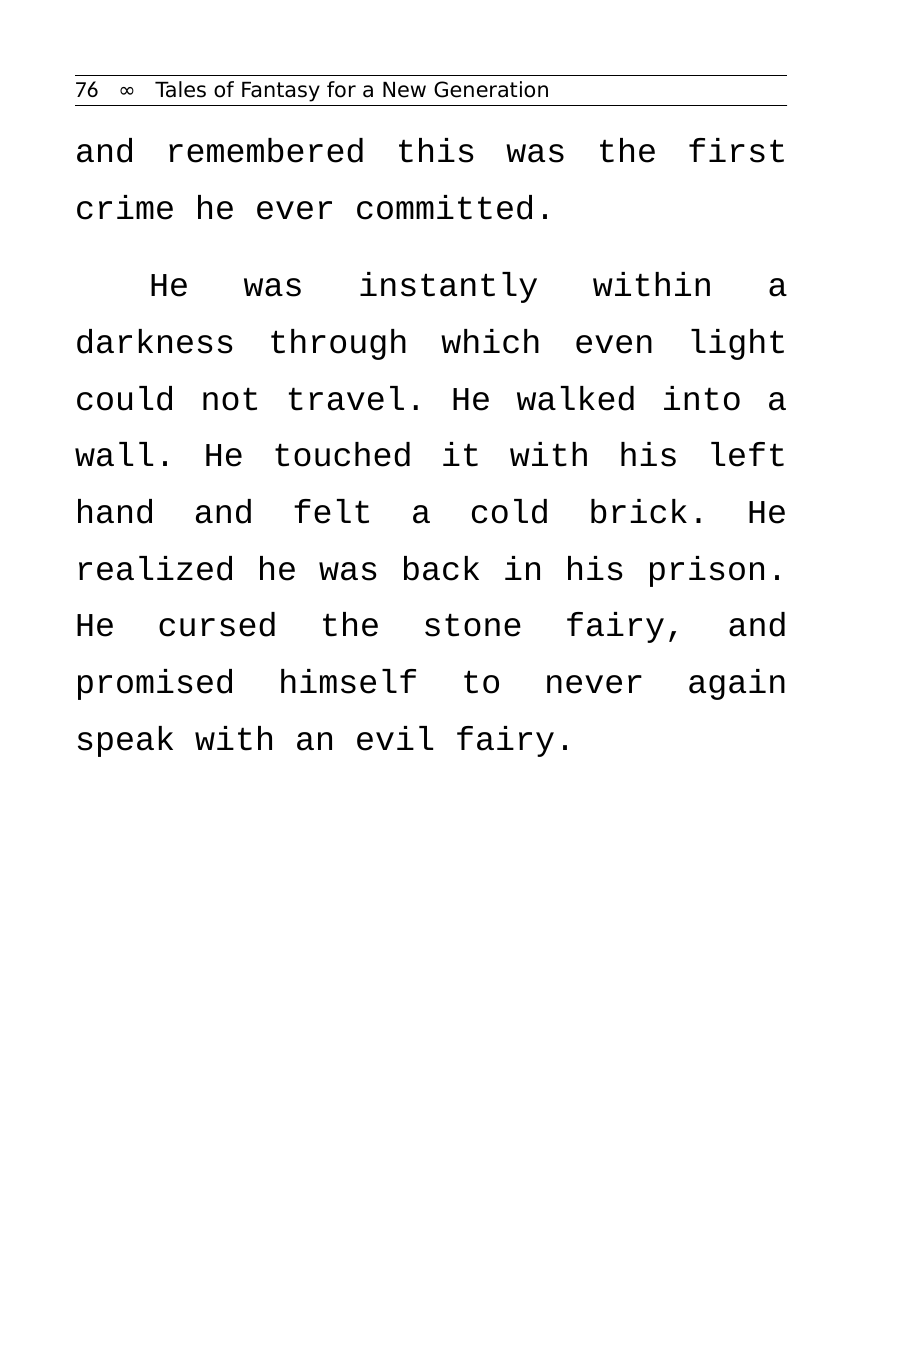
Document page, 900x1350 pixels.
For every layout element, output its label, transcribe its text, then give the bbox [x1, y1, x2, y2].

text He was instantly within a darkness through which even light could not travel. He walked into a wall. He touched it with his left hand and felt a cold brick. He realized he was back in his prison. He cursed the stone fairy, and promised himself to never again speak with an evil fairy. [75, 269, 787, 760]
text and remembered this was the first crime he ever committed. [75, 135, 787, 229]
